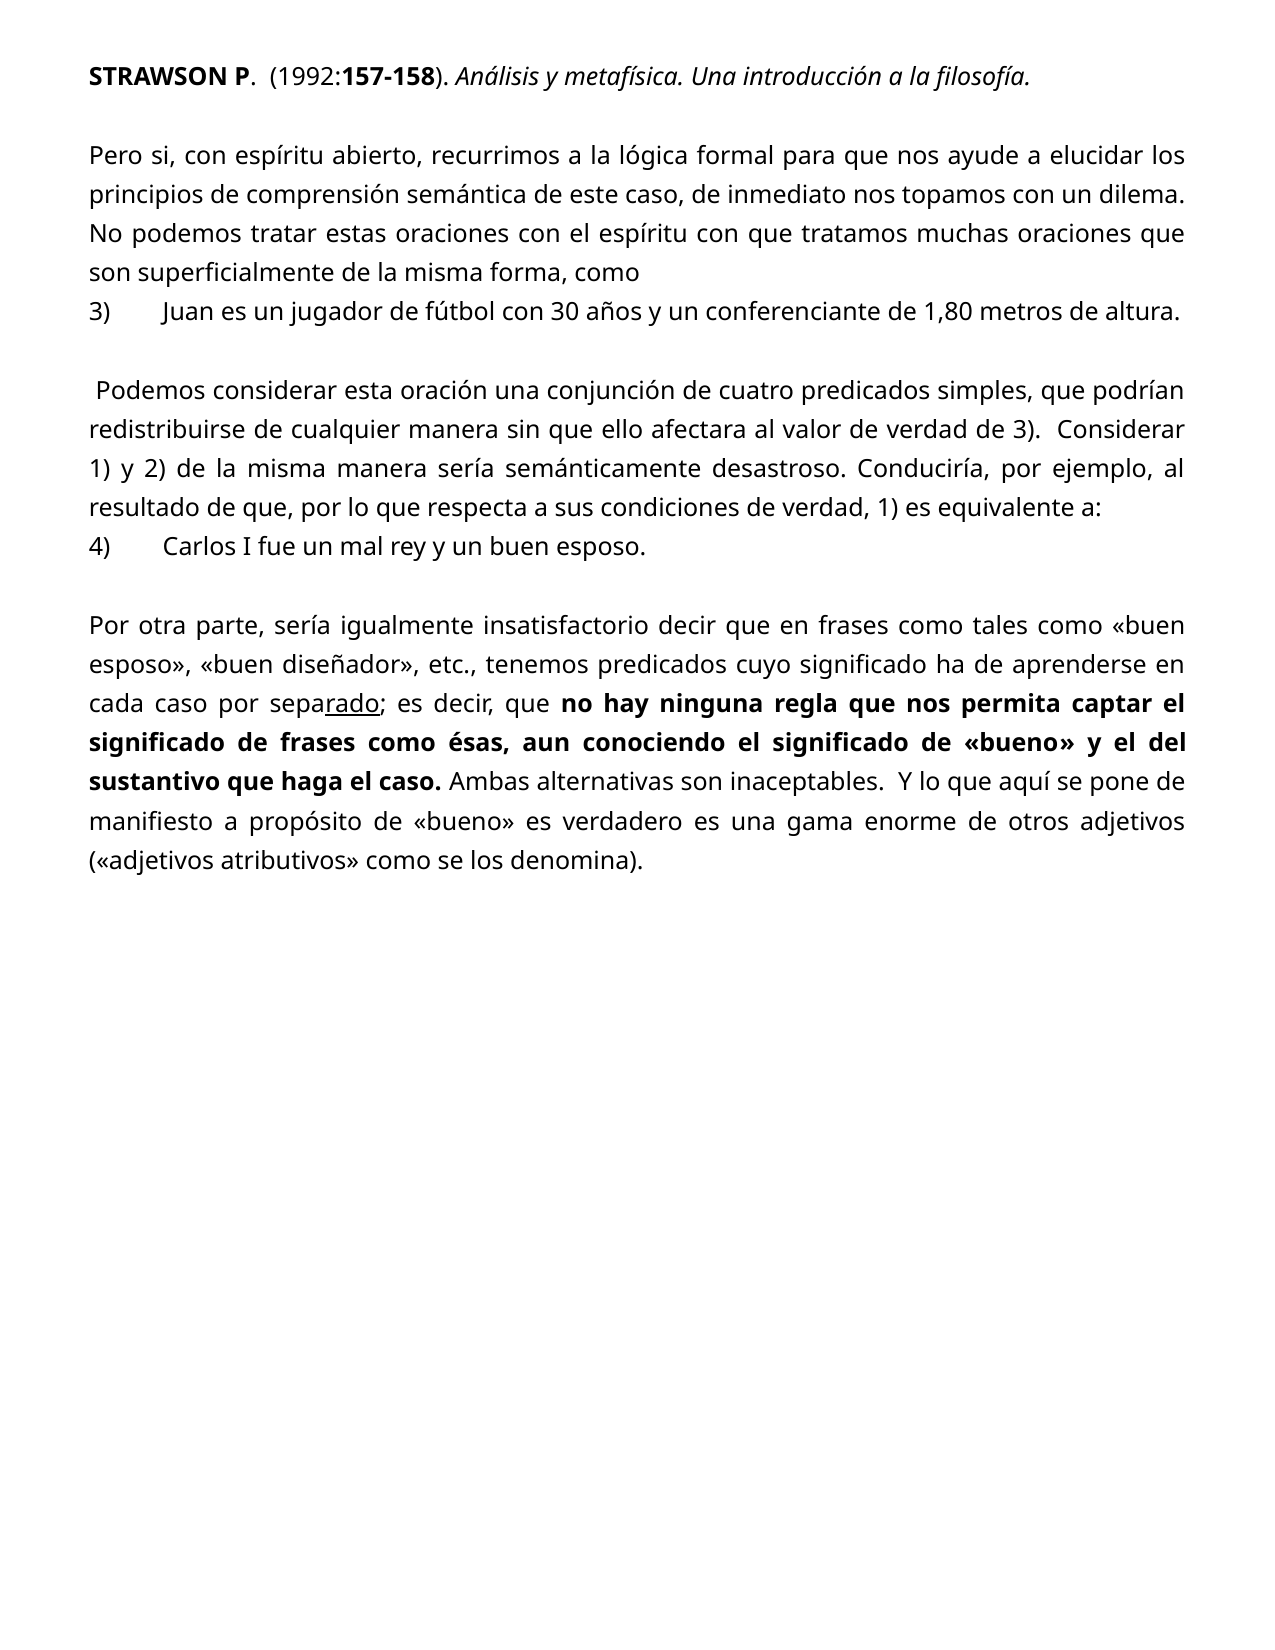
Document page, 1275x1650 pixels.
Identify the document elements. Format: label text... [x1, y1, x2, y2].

text Por otra parte, sería igualmente insatisfactorio decir que en frases como tales como «buen esposo», «buen diseñador», etc., tenemos predicados cuyo significado ha de aprenderse en cada caso por separado; es decir, que no hay ninguna regla que nos permita captar el significado de frases como ésas, aun conociendo el significado de «bueno» y el del sustantivo que haga el caso. Ambas alternativas son inaceptables. Y lo que aquí se pone de manifiesto a propósito de «bueno» es verdadero es una gama enorme de otros adjetivos («adjetivos atributivos» como se los denomina). [88, 607, 1186, 876]
text STRAWSON P. (1992:157-158). Análisis y metafísica. Una introducción a la filosofía. [88, 59, 1186, 93]
text Pero si, con espíritu abierto, recurrimos a la lógica formal para que nos ayude a elucidar los principios de comprensión semántica de este caso, de inmediato nos topamos con un dilema. No podemos tratar estas oraciones con el espíritu con que tratamos muchas oraciones que son superficialmente de la misma forma, como [88, 137, 1186, 289]
text Podemos considerar esta oración una conjunción de cuatro predicados simples, que podrían redistribuirse de cualquier manera sin que ello afectara al valor de verdad de 3). Considerar 1) y 2) de la misma manera sería semánticamente desastroso. Conduciría, por ejemplo, al resultado de que, por lo que respecta a sus condiciones de verdad, 1) es equivalente a: [88, 372, 1186, 524]
text 3) Juan es un jugador de fútbol con 30 años y un conferenciante de 1,80 metros de altura. [88, 294, 1186, 328]
text 4) Carlos I fue un mal rey y un buen esposo. [88, 529, 1186, 563]
